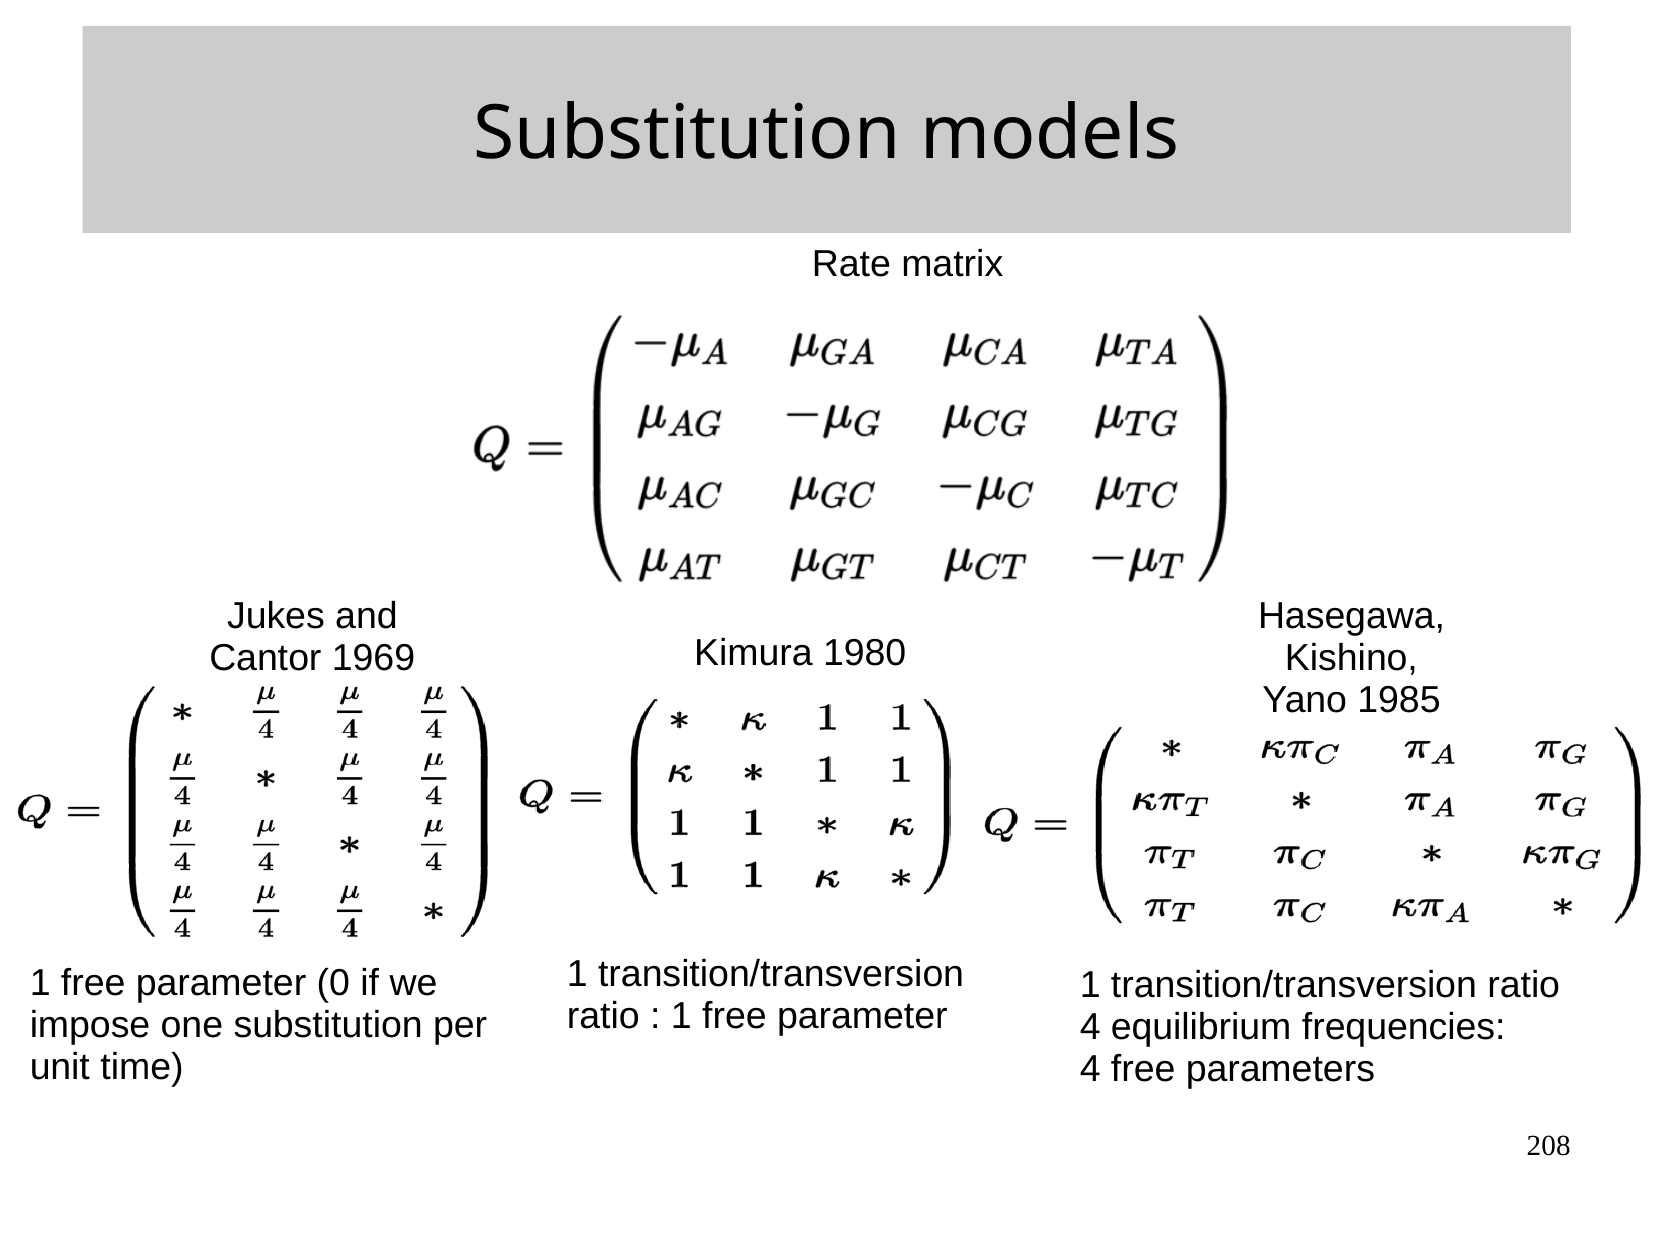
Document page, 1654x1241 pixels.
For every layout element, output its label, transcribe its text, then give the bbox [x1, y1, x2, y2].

text_box 1 transition/transversion ratio : 1 free parameter [552, 945, 991, 1170]
picture [515, 699, 961, 900]
text_box Rate matrix [660, 234, 1156, 334]
text_box 1 free parameter (0 if we impose one substitution per unit time) [15, 954, 552, 1096]
text_box Hasegawa, Kishino, Yano 1985 [1224, 586, 1480, 728]
text_box 1 transition/transversion ratio 4 equilibrium frequencies: 4 free parameters [1065, 955, 1636, 1111]
text_box Jukes and Cantor 1969 [184, 586, 440, 727]
picture [983, 725, 1654, 933]
picture [433, 300, 1252, 615]
picture [4, 676, 506, 949]
text_box Kimura 1980 [679, 624, 935, 764]
title Substitution models [82, 25, 1571, 233]
